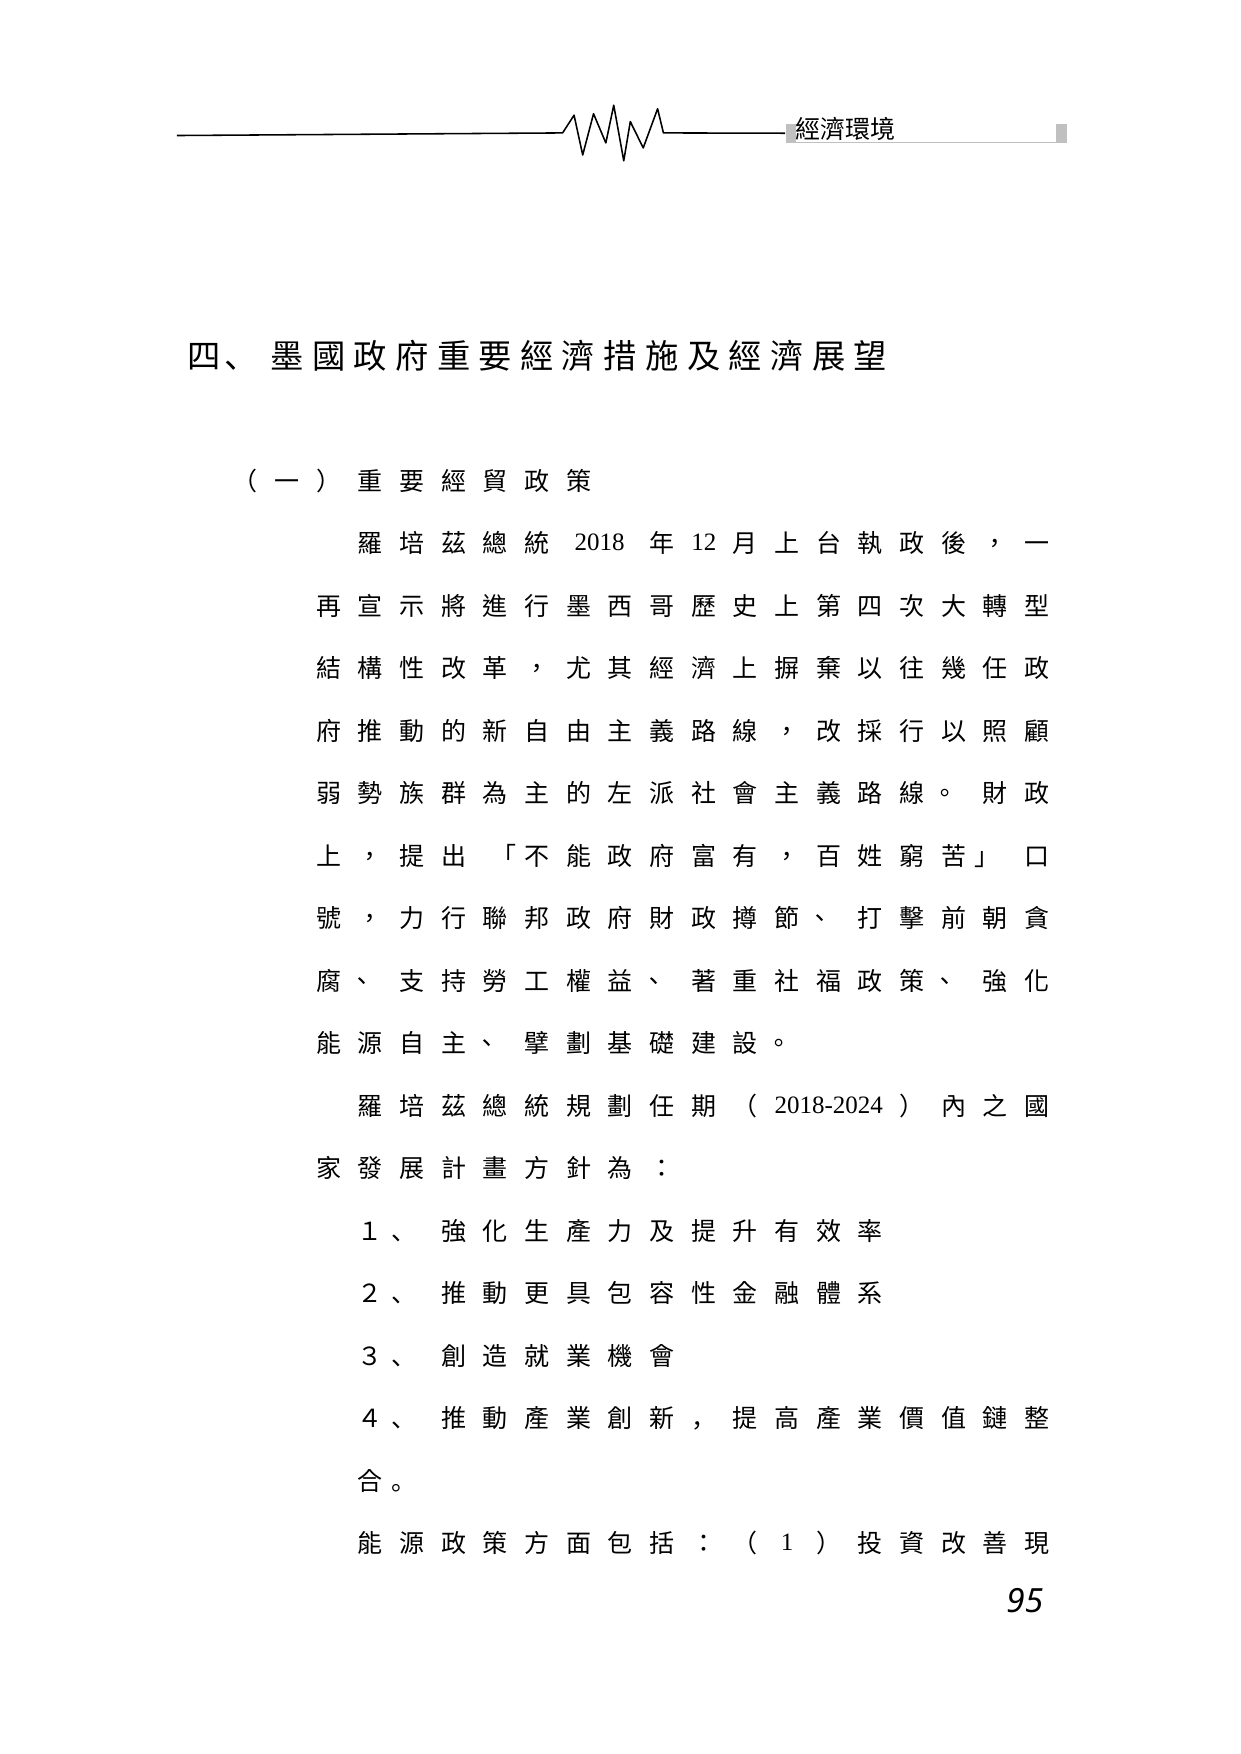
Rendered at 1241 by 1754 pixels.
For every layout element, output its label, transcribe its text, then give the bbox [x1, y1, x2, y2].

text １、強化生產力及提升有效率 [332, 1188, 1058, 1250]
text ３、創造就業機會 [332, 1313, 1058, 1375]
text 能源政策方面包括：（1）投資改善現 [281, 1500, 1058, 1563]
text ４、推動產業創新，提高產業價值鏈整合。 [332, 1375, 1058, 1500]
text 羅培茲總統2018年12月上台執政後，一再宣示將進行墨西哥歷史上第四次大轉型結構性改革，尤其經濟上摒棄以往幾任政府推動的新自由主義路線，改採行以照顧弱勢族群為主的左派社會主義路線。財政上，提出「不能政府富有，百姓窮苦」口號，力行聯邦政府財政撙節、打擊前朝貪腐、支持勞工權益、著重社福政策、強化能源自主、擘劃基礎建設。 [281, 500, 1058, 1063]
text 四、墨國政府重要經濟措施及經濟展望 [183, 313, 1058, 375]
text 羅培茲總統規劃任期（2018-2024）內之國家發展計畫方針為： [281, 1063, 1058, 1188]
text （一）重要經貿政策 [207, 438, 1058, 500]
text ２、推動更具包容性金融體系 [332, 1250, 1058, 1313]
